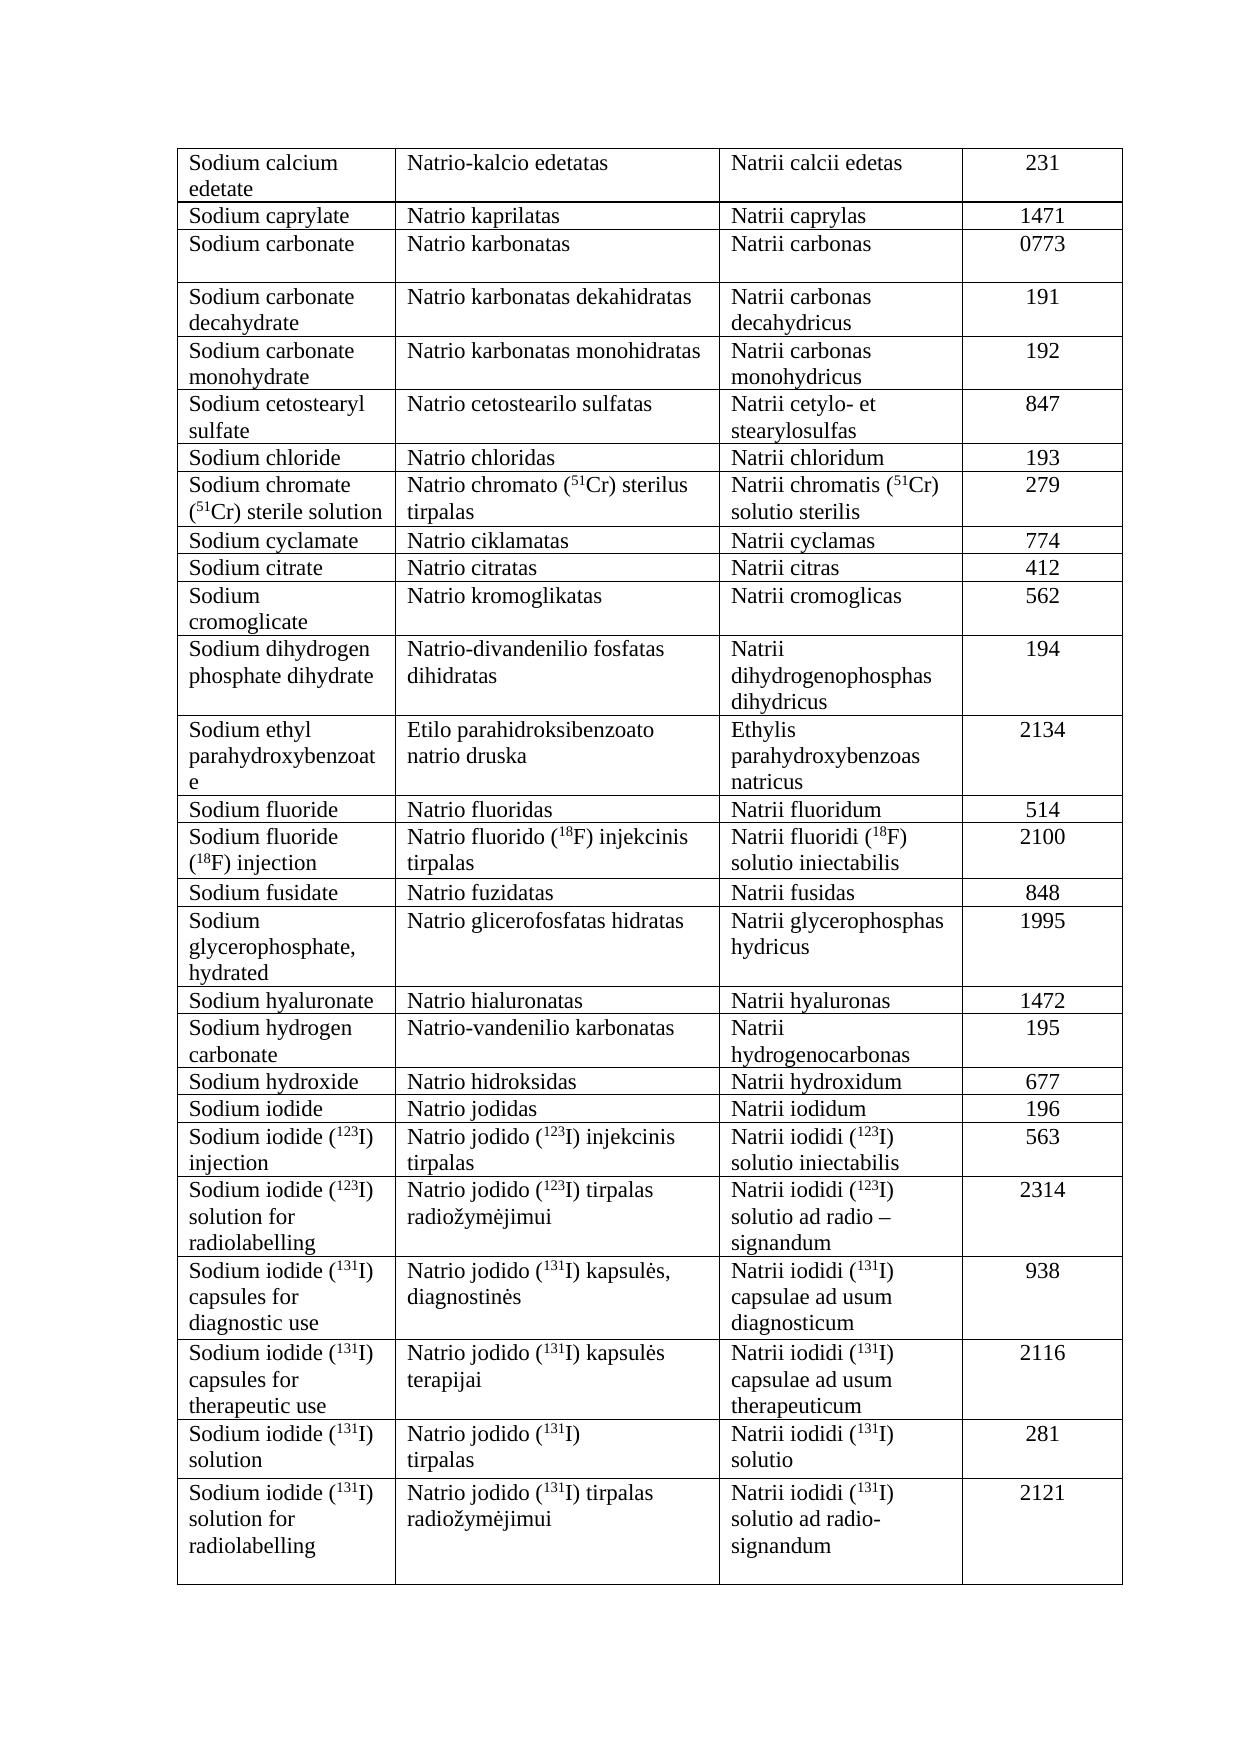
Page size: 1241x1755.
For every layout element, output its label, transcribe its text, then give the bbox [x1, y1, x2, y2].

table_cell Ethylis parahydroxybenzoas natricus [720, 716, 962, 795]
table_cell Sodium fluoride [178, 796, 395, 822]
table_cell Sodium chloride [178, 444, 395, 471]
table_cell Sodium hyaluronate [178, 987, 395, 1013]
table_cell Natrio kromoglikatas [396, 582, 719, 634]
table_cell Natrii hydroxidum [720, 1068, 962, 1094]
table_cell Natrio jodidas [396, 1095, 719, 1122]
table_cell Sodium calcium edetate [178, 149, 395, 201]
table_cell Natrio fluoridas [396, 796, 719, 822]
table_cell 2100 [963, 823, 1122, 878]
table_cell Natrii glycerophosphas hydricus [720, 907, 962, 986]
table_cell 2134 [963, 716, 1122, 795]
table_cell Sodium iodide (131I) capsules for diagnostic use [178, 1257, 395, 1338]
table_cell Sodium fluoride (18F) injection [178, 823, 395, 878]
table_cell 1995 [963, 907, 1122, 986]
table_cell Natrio chloridas [396, 444, 719, 471]
table_cell Natrio ciklamatas [396, 527, 719, 553]
table_cell Natrii hydrogenocarbonas [720, 1014, 962, 1067]
table_cell Natrii iodidi (131I) solutio [720, 1420, 962, 1478]
table_cell 231 [963, 149, 1122, 201]
table_cell Sodium iodide (131I) solution [178, 1420, 395, 1478]
table_cell Sodium iodide [178, 1095, 395, 1122]
table_cell Sodium citrate [178, 554, 395, 581]
table_cell 191 [963, 283, 1122, 336]
table_cell Natrii iodidi (123I) solutio ad radio – signandum [720, 1177, 962, 1256]
table_cell Natrii carbonas decahydricus [720, 283, 962, 336]
table_cell Sodium hydrogen carbonate [178, 1014, 395, 1067]
table_cell Sodium ethyl parahydroxybenzoate [178, 716, 395, 795]
table_cell 847 [963, 390, 1122, 443]
table_cell Natrii fluoridum [720, 796, 962, 822]
table_cell Natrio cetostearilo sulfatas [396, 390, 719, 443]
table_cell Natrio jodido (123I) injekcinis tirpalas [396, 1123, 719, 1176]
table_cell 281 [963, 1420, 1122, 1478]
table_cell Etilo parahidroksibenzoato natrio druska [396, 716, 719, 795]
table_cell Sodium carbonate decahydrate [178, 283, 395, 336]
table_cell Natrii dihydrogenophosphas dihydricus [720, 636, 962, 714]
table_cell Natrio chromato (51Cr) sterilus tirpalas [396, 472, 719, 526]
table_cell Natrii iodidi (131I) capsulae ad usum therapeuticum [720, 1340, 962, 1418]
table_cell Sodium iodide (123I) solution for radiolabelling [178, 1177, 395, 1256]
table_cell Natrii citras [720, 554, 962, 581]
table_cell Natrio jodido (131I) kapsulės, diagnostinės [396, 1257, 719, 1338]
table_cell Natrio kaprilatas [396, 203, 719, 229]
table_cell 279 [963, 472, 1122, 526]
table_cell Sodium cetostearyl sulfate [178, 390, 395, 443]
table_cell 194 [963, 636, 1122, 714]
table_cell 195 [963, 1014, 1122, 1067]
table_cell 677 [963, 1068, 1122, 1094]
table_cell Natrio jodido (123I) tirpalas radiožymėjimui [396, 1177, 719, 1256]
table_cell Natrii iodidi (131I) capsulae ad usum diagnosticum [720, 1257, 962, 1338]
table_cell 562 [963, 582, 1122, 634]
table_cell Sodium carbonate [178, 230, 395, 282]
table_cell Natrii iodidi (123I) solutio iniectabilis [720, 1123, 962, 1176]
table_cell Natrio fuzidatas [396, 879, 719, 906]
table_cell Natrio jodido (131I) tirpalas [396, 1420, 719, 1478]
table_cell 938 [963, 1257, 1122, 1338]
table_cell Natrii carbonas monohydricus [720, 337, 962, 389]
table_cell 848 [963, 879, 1122, 906]
table_cell Natrii caprylas [720, 203, 962, 229]
table_cell Natrii fusidas [720, 879, 962, 906]
table_cell 193 [963, 444, 1122, 471]
table_cell Sodium dihydrogen phosphate dihydrate [178, 636, 395, 714]
table_cell Natrio glicerofosfatas hidratas [396, 907, 719, 986]
table_cell Natrio citratas [396, 554, 719, 581]
table_cell Natrii hyaluronas [720, 987, 962, 1013]
table_cell 412 [963, 554, 1122, 581]
table_cell Sodium glycerophosphate, hydrated [178, 907, 395, 986]
table_cell Natrii fluoridi (18F) solutio iniectabilis [720, 823, 962, 878]
table_cell Natrii cetylo- et stearylosulfas [720, 390, 962, 443]
table_cell Natrii cyclamas [720, 527, 962, 553]
table_cell Sodium cyclamate [178, 527, 395, 553]
table_cell Natrio-divandenilio fosfatas dihidratas [396, 636, 719, 714]
table_cell Sodium cromoglicate [178, 582, 395, 634]
table_cell Natrio-vandenilio karbonatas [396, 1014, 719, 1067]
table_cell 2314 [963, 1177, 1122, 1256]
table_cell Natrio karbonatas [396, 230, 719, 282]
table_cell Sodium caprylate [178, 203, 395, 229]
table_cell Natrii carbonas [720, 230, 962, 282]
table_cell Natrio karbonatas monohidratas [396, 337, 719, 389]
table_cell 514 [963, 796, 1122, 822]
table_cell 196 [963, 1095, 1122, 1122]
table_cell 774 [963, 527, 1122, 553]
table_cell Natrio fluorido (18F) injekcinis tirpalas [396, 823, 719, 878]
table_cell Sodium fusidate [178, 879, 395, 906]
table_cell 2121 [963, 1479, 1122, 1584]
table_cell 0773 [963, 230, 1122, 282]
table_cell Natrii calcii edetas [720, 149, 962, 201]
table_cell Natrii iodidum [720, 1095, 962, 1122]
table_cell Natrio hidroksidas [396, 1068, 719, 1094]
table_cell Natrii iodidi (131I) solutio ad radio-signandum [720, 1479, 962, 1584]
table_cell Sodium iodide (123I) injection [178, 1123, 395, 1176]
table_cell Sodium iodide (131I) capsules for therapeutic use [178, 1340, 395, 1418]
table_cell Sodium chromate (51Cr) sterile solution [178, 472, 395, 526]
table_cell Natrio jodido (131I) kapsulės terapijai [396, 1340, 719, 1418]
table_cell 192 [963, 337, 1122, 389]
table_cell Natrio karbonatas dekahidratas [396, 283, 719, 336]
table_cell Natrii chloridum [720, 444, 962, 471]
table_cell Natrii cromoglicas [720, 582, 962, 634]
table_cell Sodium carbonate monohydrate [178, 337, 395, 389]
table_cell Sodium hydroxide [178, 1068, 395, 1094]
table_cell 2116 [963, 1340, 1122, 1418]
table_cell Natrio hialuronatas [396, 987, 719, 1013]
table_cell Natrii chromatis (51Cr) solutio sterilis [720, 472, 962, 526]
table_cell Natrio jodido (131I) tirpalas radiožymėjimui [396, 1479, 719, 1584]
table_cell Sodium iodide (131I) solution for radiolabelling [178, 1479, 395, 1584]
table_cell 1472 [963, 987, 1122, 1013]
table_cell 1471 [963, 203, 1122, 229]
table_cell Natrio-kalcio edetatas [396, 149, 719, 201]
table_cell 563 [963, 1123, 1122, 1176]
